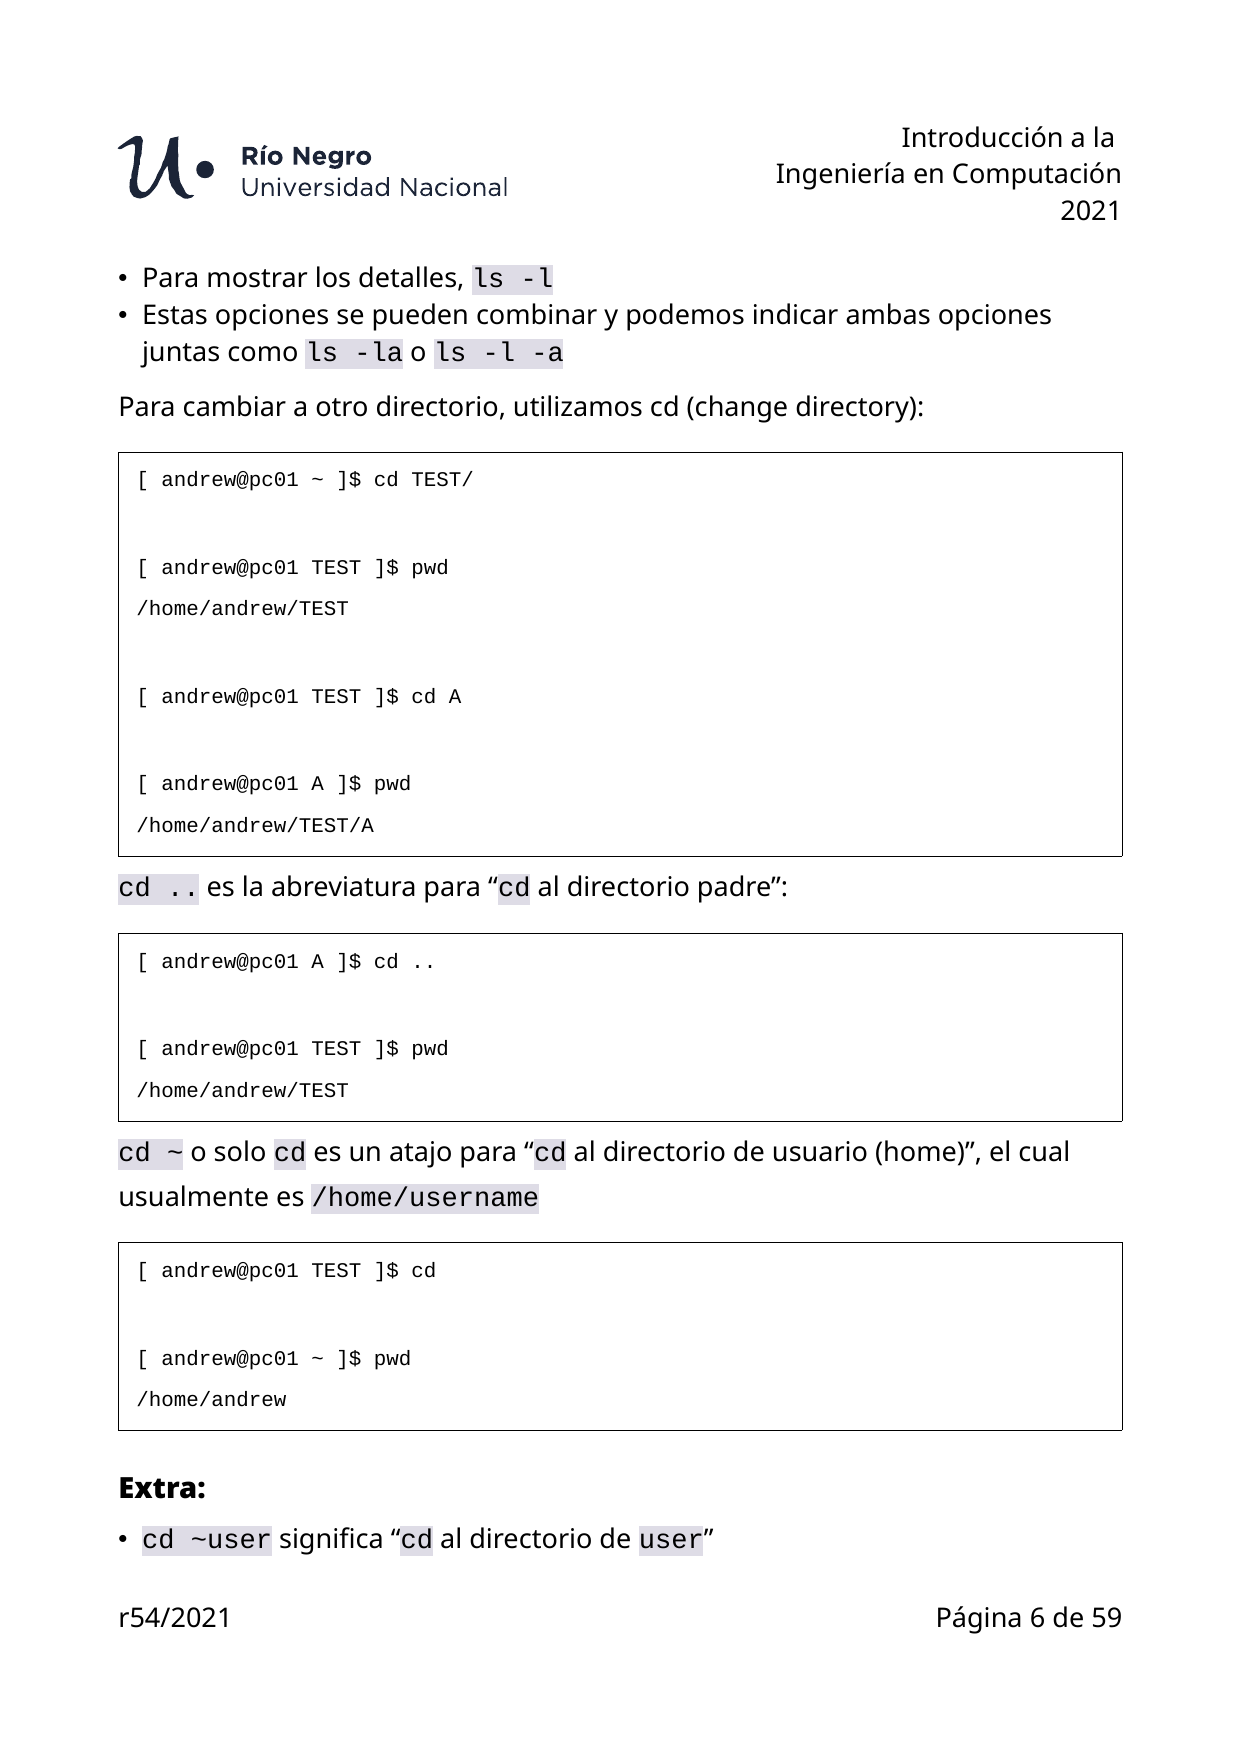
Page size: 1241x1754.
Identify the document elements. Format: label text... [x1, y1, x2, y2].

text [ andrew@pc01 TEST ]$ pwd [119, 1020, 1122, 1062]
list cd ~user significa “cd al directorio de user” [118, 1519, 1122, 1556]
text [ andrew@pc01 ~ ]$ cd TEST/ [119, 453, 1122, 493]
text /home/andrew/TEST/A [119, 797, 1122, 856]
text Para cambiar a otro directorio, utilizamos cd (change directory): [118, 387, 1122, 424]
list Estas opciones se pueden combinar y podemos indicar ambas opciones juntas como ls -la o ls -l -a [118, 295, 1122, 369]
text [ andrew@pc01 ~ ]$ pwd [119, 1330, 1122, 1371]
text [ andrew@pc01 TEST ]$ cd A [119, 668, 1122, 709]
subtitle Extra: [118, 1467, 1122, 1507]
text /home/andrew/TEST [119, 581, 1122, 622]
text [ andrew@pc01 A ]$ pwd [119, 756, 1122, 797]
text /home/andrew/TEST [119, 1062, 1122, 1121]
list Para mostrar los detalles, ls -l [118, 258, 1122, 295]
text [ andrew@pc01 TEST ]$ cd [119, 1243, 1122, 1284]
text cd ~ o solo cd es un atajo para “cd al directorio de usuario (home)”, el cual usualmente es /home/username [118, 1133, 1122, 1214]
text [ andrew@pc01 A ]$ cd .. [119, 934, 1122, 974]
text [ andrew@pc01 TEST ]$ pwd [119, 539, 1122, 581]
text cd .. es la abreviatura para “cd al directorio padre”: [118, 868, 1122, 905]
text /home/andrew [119, 1371, 1122, 1430]
